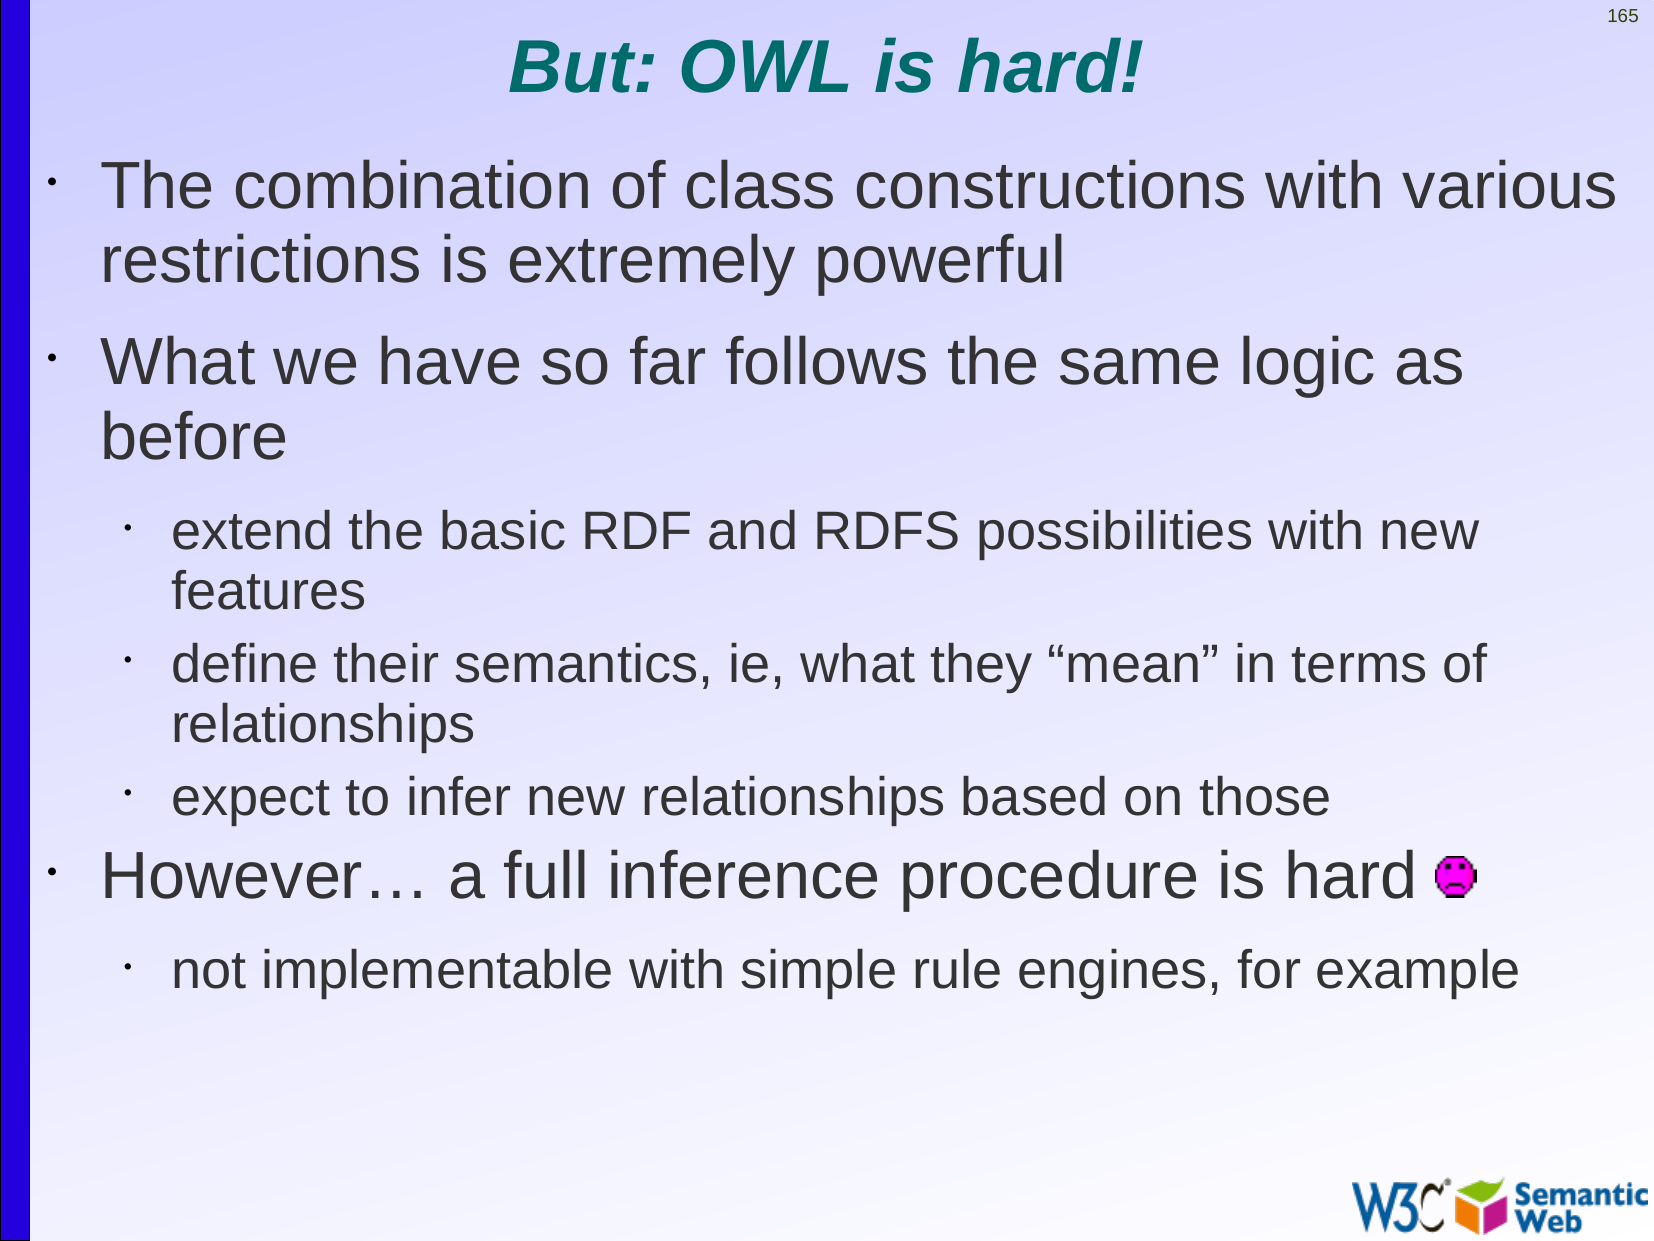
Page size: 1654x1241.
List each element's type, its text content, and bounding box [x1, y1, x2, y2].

picture [1352, 1175, 1648, 1235]
picture [1435, 856, 1477, 898]
title But: OWL is hard! [0, 5, 1654, 125]
list The combination of class constructions with various restrictions is extremely powerful What we have so far follows the same logic as before extend the basic RDF and RDFS possibilities with new features define their semantics, ie, what they “mean” in terms of relationships expect to infer new relationships based on those However… a full inference procedure is hard not implementable with simple rule engines, for example [29, 147, 1624, 1119]
